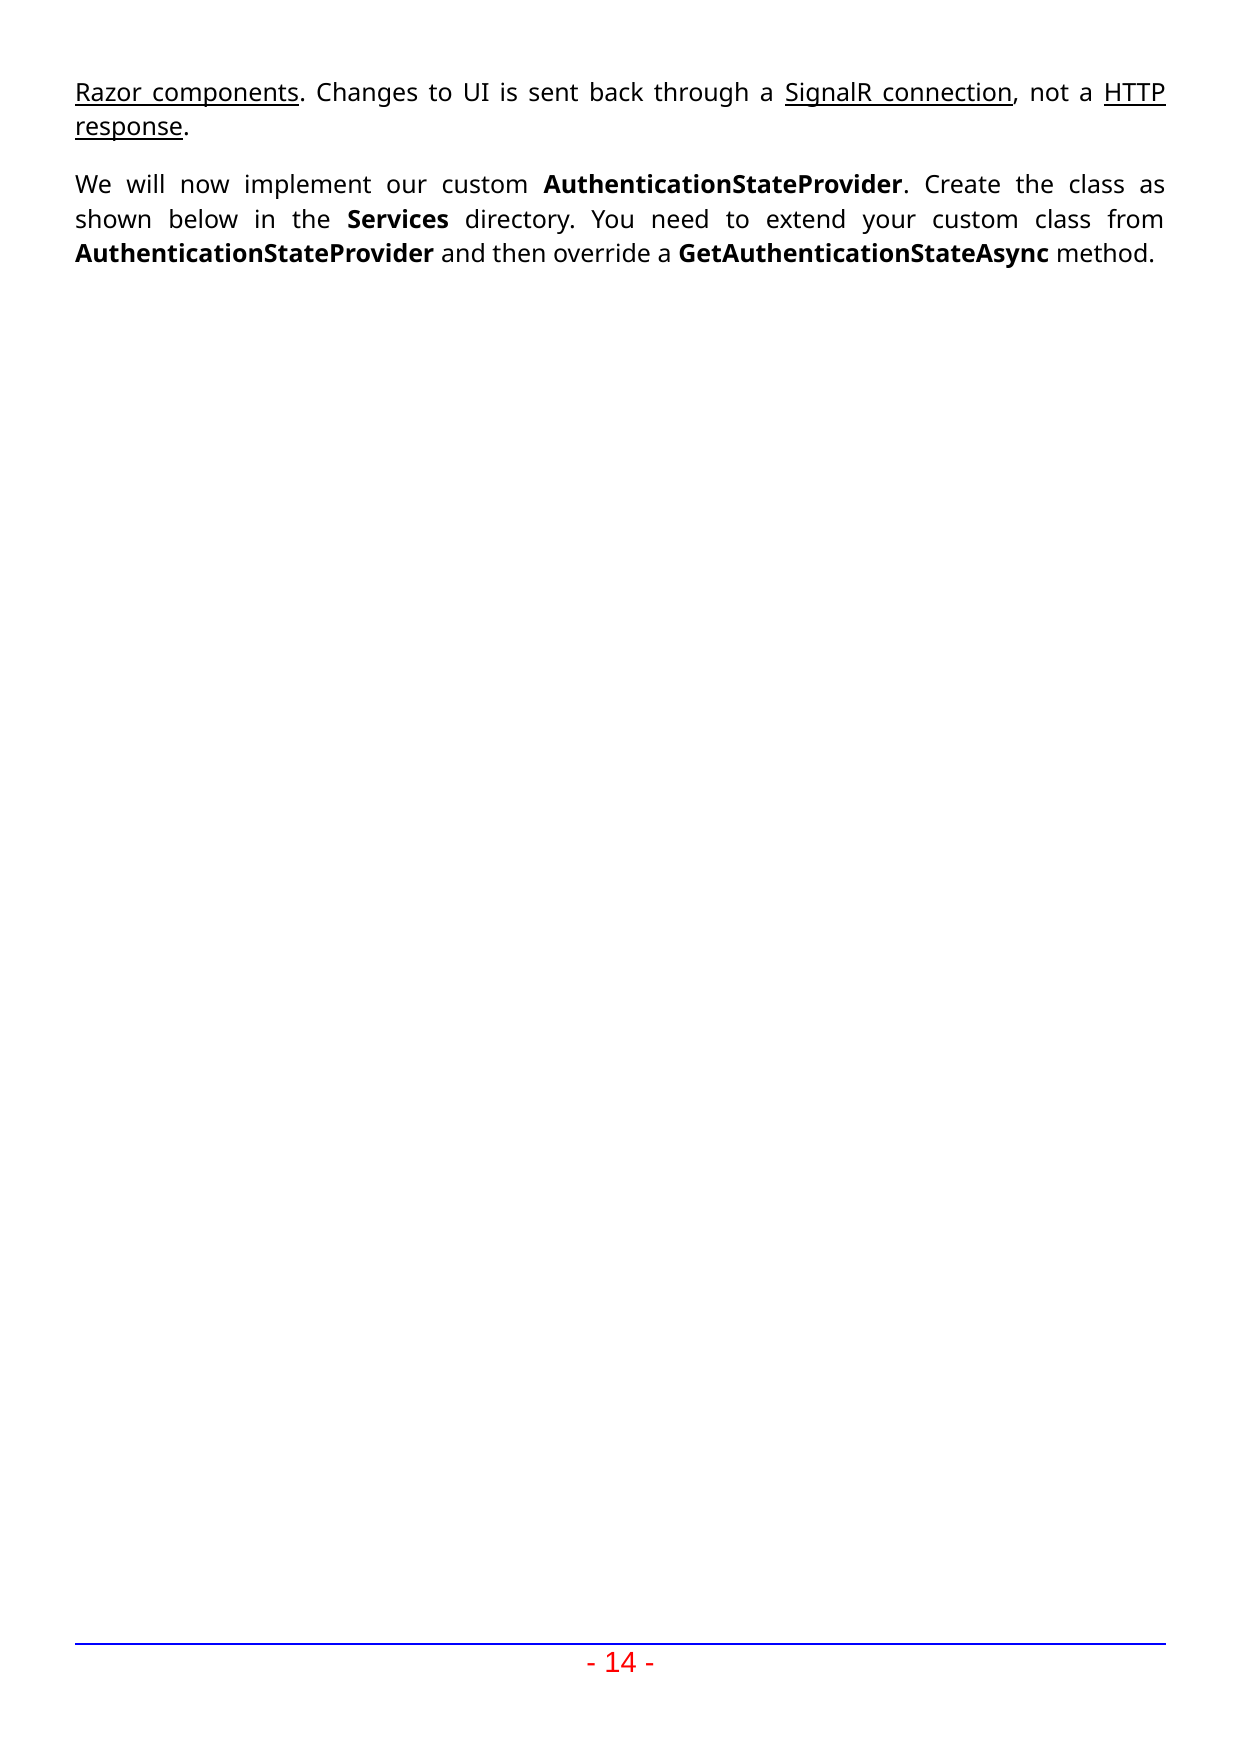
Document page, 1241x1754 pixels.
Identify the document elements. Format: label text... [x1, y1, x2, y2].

text We will now implement our custom AuthenticationStateProvider. Create the class as shown below in the Services directory. You need to extend your custom class from AuthenticationStateProvider and then override a GetAuthenticationStateAsync method. [75, 167, 1166, 269]
text Razor components. Changes to UI is sent back through a SignalR connection, not a HTTP response. [75, 75, 1166, 143]
